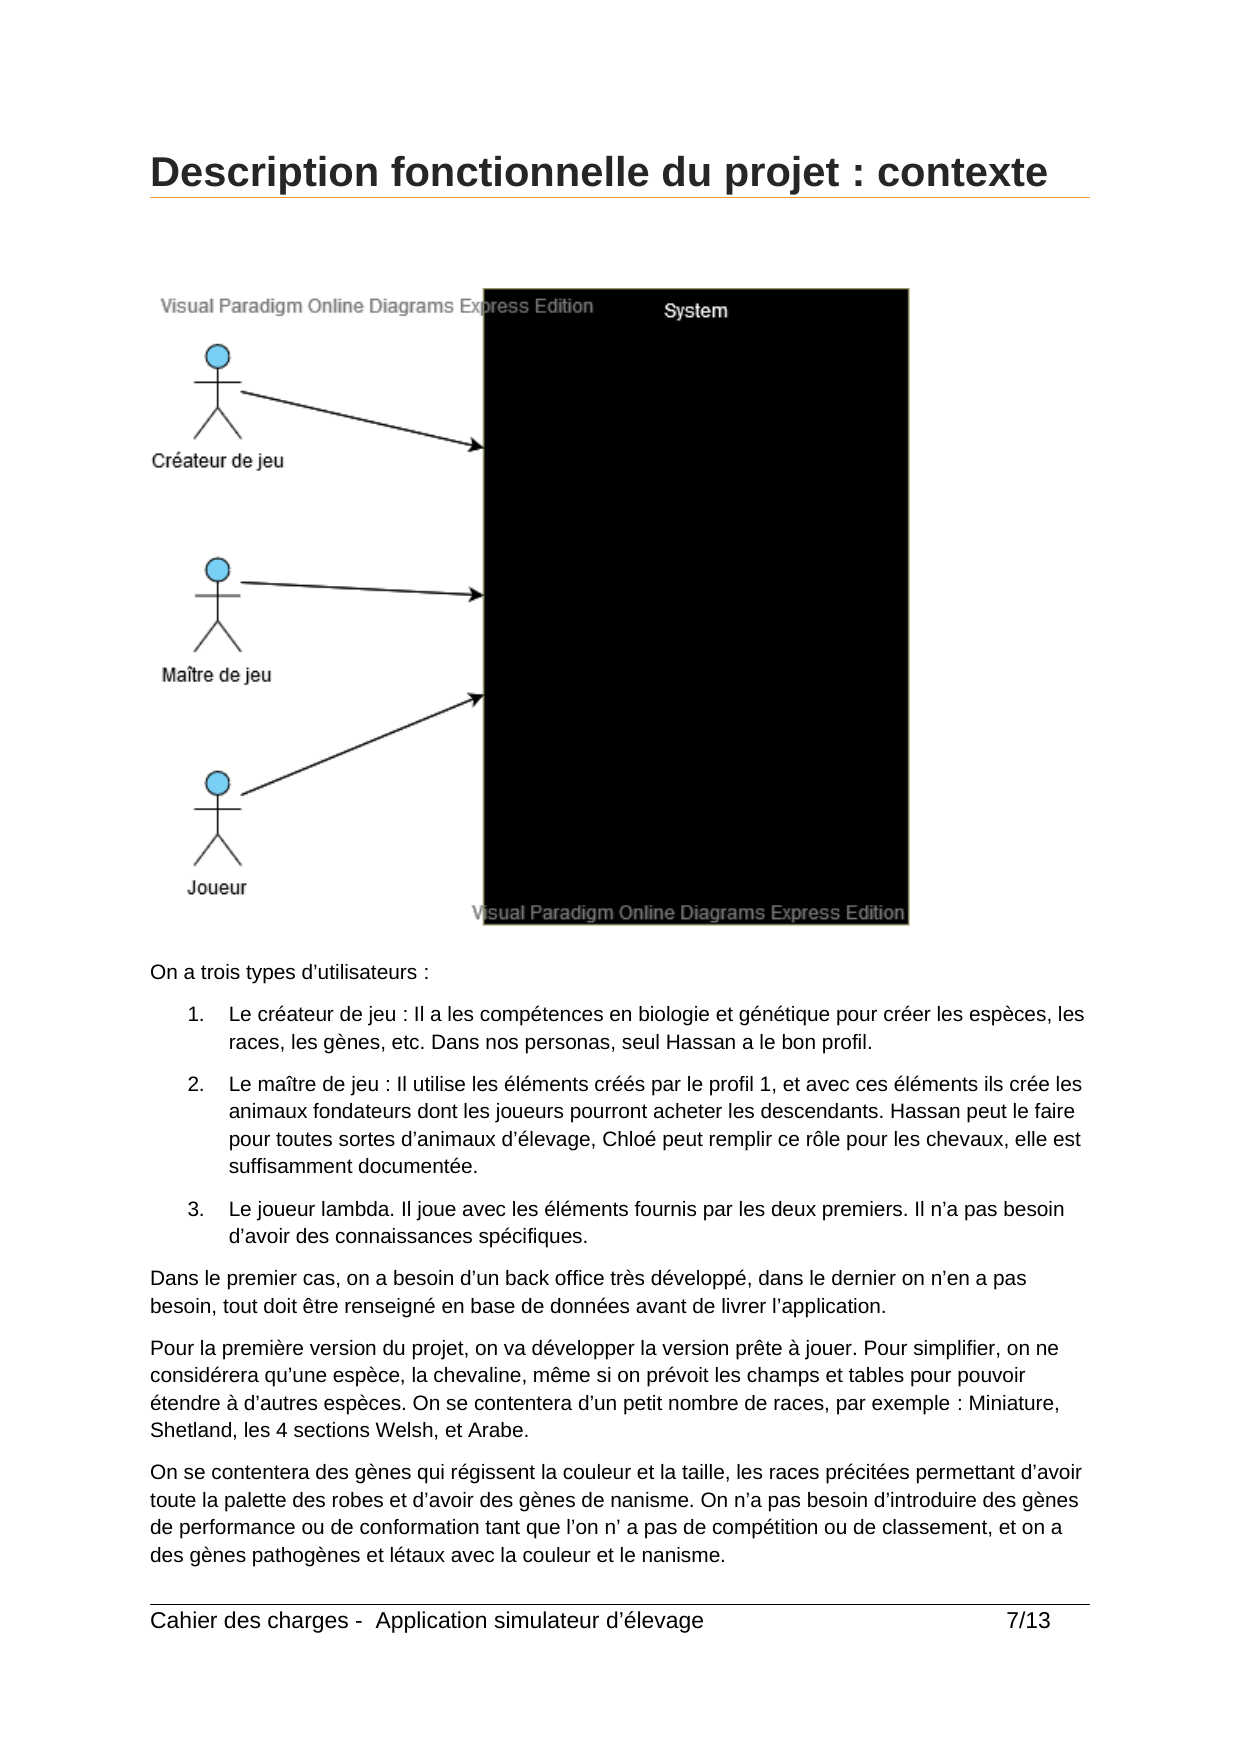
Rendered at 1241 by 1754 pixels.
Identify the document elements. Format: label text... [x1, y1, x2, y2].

text Dans le premier cas, on a besoin d’un back office très développé, dans le dernier on n’en a pas besoin, tout doit être renseigné en base de données avant de livrer l’application. [150, 1266, 1090, 1317]
list Le maître de jeu : Il utilise les éléments créés par le profil 1, et avec ces éléments ils crée les animaux fondateurs dont les joueurs pourront acheter les descendants. Hassan peut le faire pour toutes sortes d’animaux d’élevage, Chloé peut remplir ce rôle pour les chevaux, elle est suffisamment documentée. [187, 1072, 1090, 1178]
list Le créateur de jeu : Il a les compétences en biologie et génétique pour créer les espèces, les races, les gènes, etc. Dans nos personas, seul Hassan a le bon profil. [187, 1002, 1090, 1054]
list Le joueur lambda. Il joue avec les éléments fournis par les deux premiers. Il n’a pas besoin d’avoir des connaissances spécifiques. [187, 1196, 1090, 1248]
picture [150, 288, 913, 929]
subtitle Description fonctionnelle du projet : contexte [150, 147, 1090, 197]
text On a trois types d’utilisateurs : [150, 960, 1090, 984]
text Pour la première version du projet, on va développer la version prête à jouer. Pour simplifier, on ne considérera qu’une espèce, la chevaline, même si on prévoit les champs et tables pour pouvoir étendre à d’autres espèces. On se contentera d’un petit nombre de races, par exemple : Miniature, Shetland, les 4 sections Welsh, et Arabe. [150, 1336, 1090, 1442]
text On se contentera des gènes qui régissent la couleur et la taille, les races précitées permettant d’avoir toute la palette des robes et d’avoir des gènes de nanisme. On n’a pas besoin d’introduire des gènes de performance ou de conformation tant que l’on n’ a pas de compétition ou de classement, et on a des gènes pathogènes et létaux avec la couleur et le nanisme. [150, 1460, 1090, 1567]
